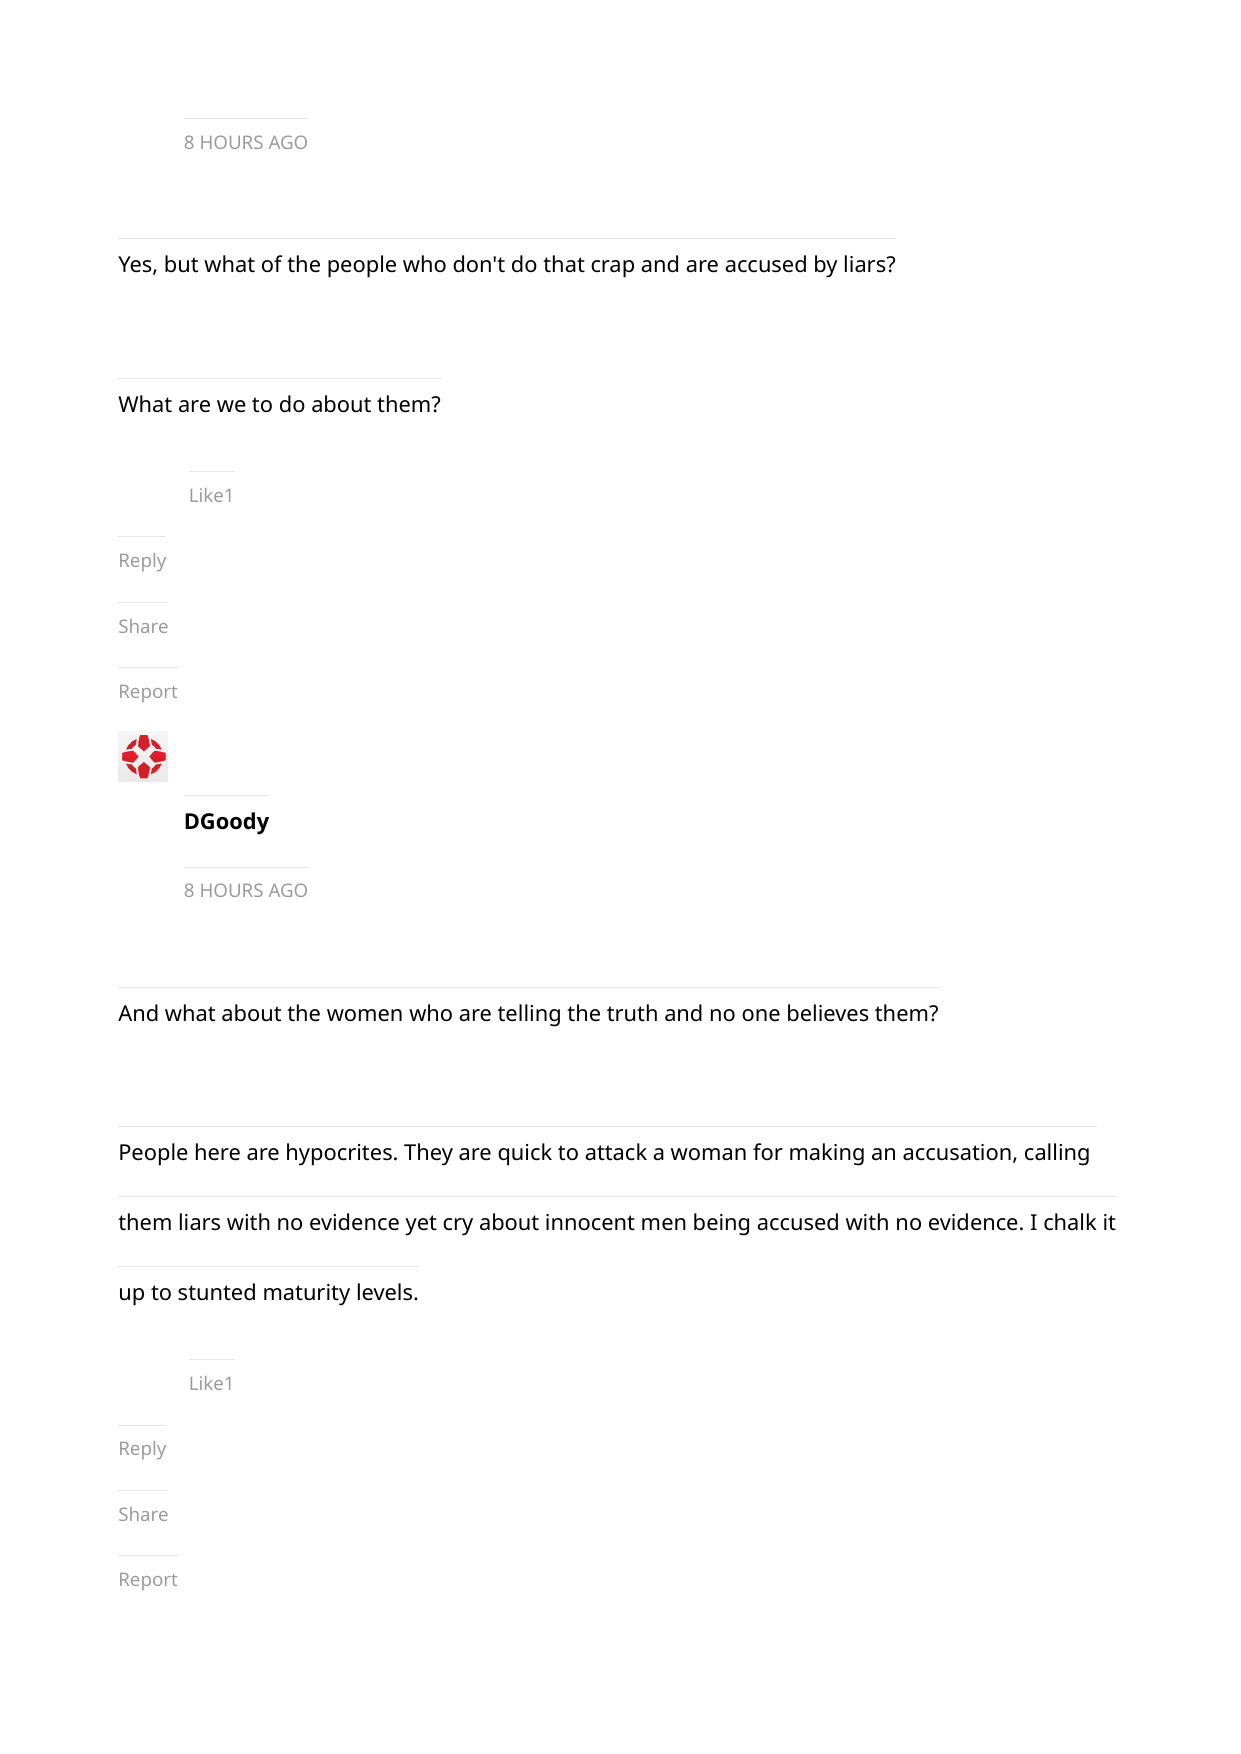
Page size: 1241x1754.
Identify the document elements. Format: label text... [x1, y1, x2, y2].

text 8 HOURS AGO [184, 867, 1117, 903]
text Share [118, 1490, 1122, 1527]
text Like1 [188, 471, 1122, 508]
text And what about the women who are telling the truth and no one believes them? People here are hypocrites. They are quick to attack a woman for making an accusation, calling them liars with no evidence yet cry about innocent men being accused with no evidence. I chalk it up to stunted maturity levels. [118, 987, 1122, 1307]
text Reply [118, 1424, 1122, 1461]
text Share [118, 602, 1122, 638]
text Yes, but what of the people who don't do that crap and are accused by liars? What are we to do about them? [118, 238, 1122, 419]
text 8 HOURS AGO [184, 118, 1117, 155]
picture [118, 731, 169, 782]
text Report [118, 667, 1122, 704]
text Like1 [188, 1359, 1122, 1396]
text DGoody [184, 795, 1114, 836]
text Report [118, 1555, 1122, 1592]
text Reply [118, 536, 1122, 573]
